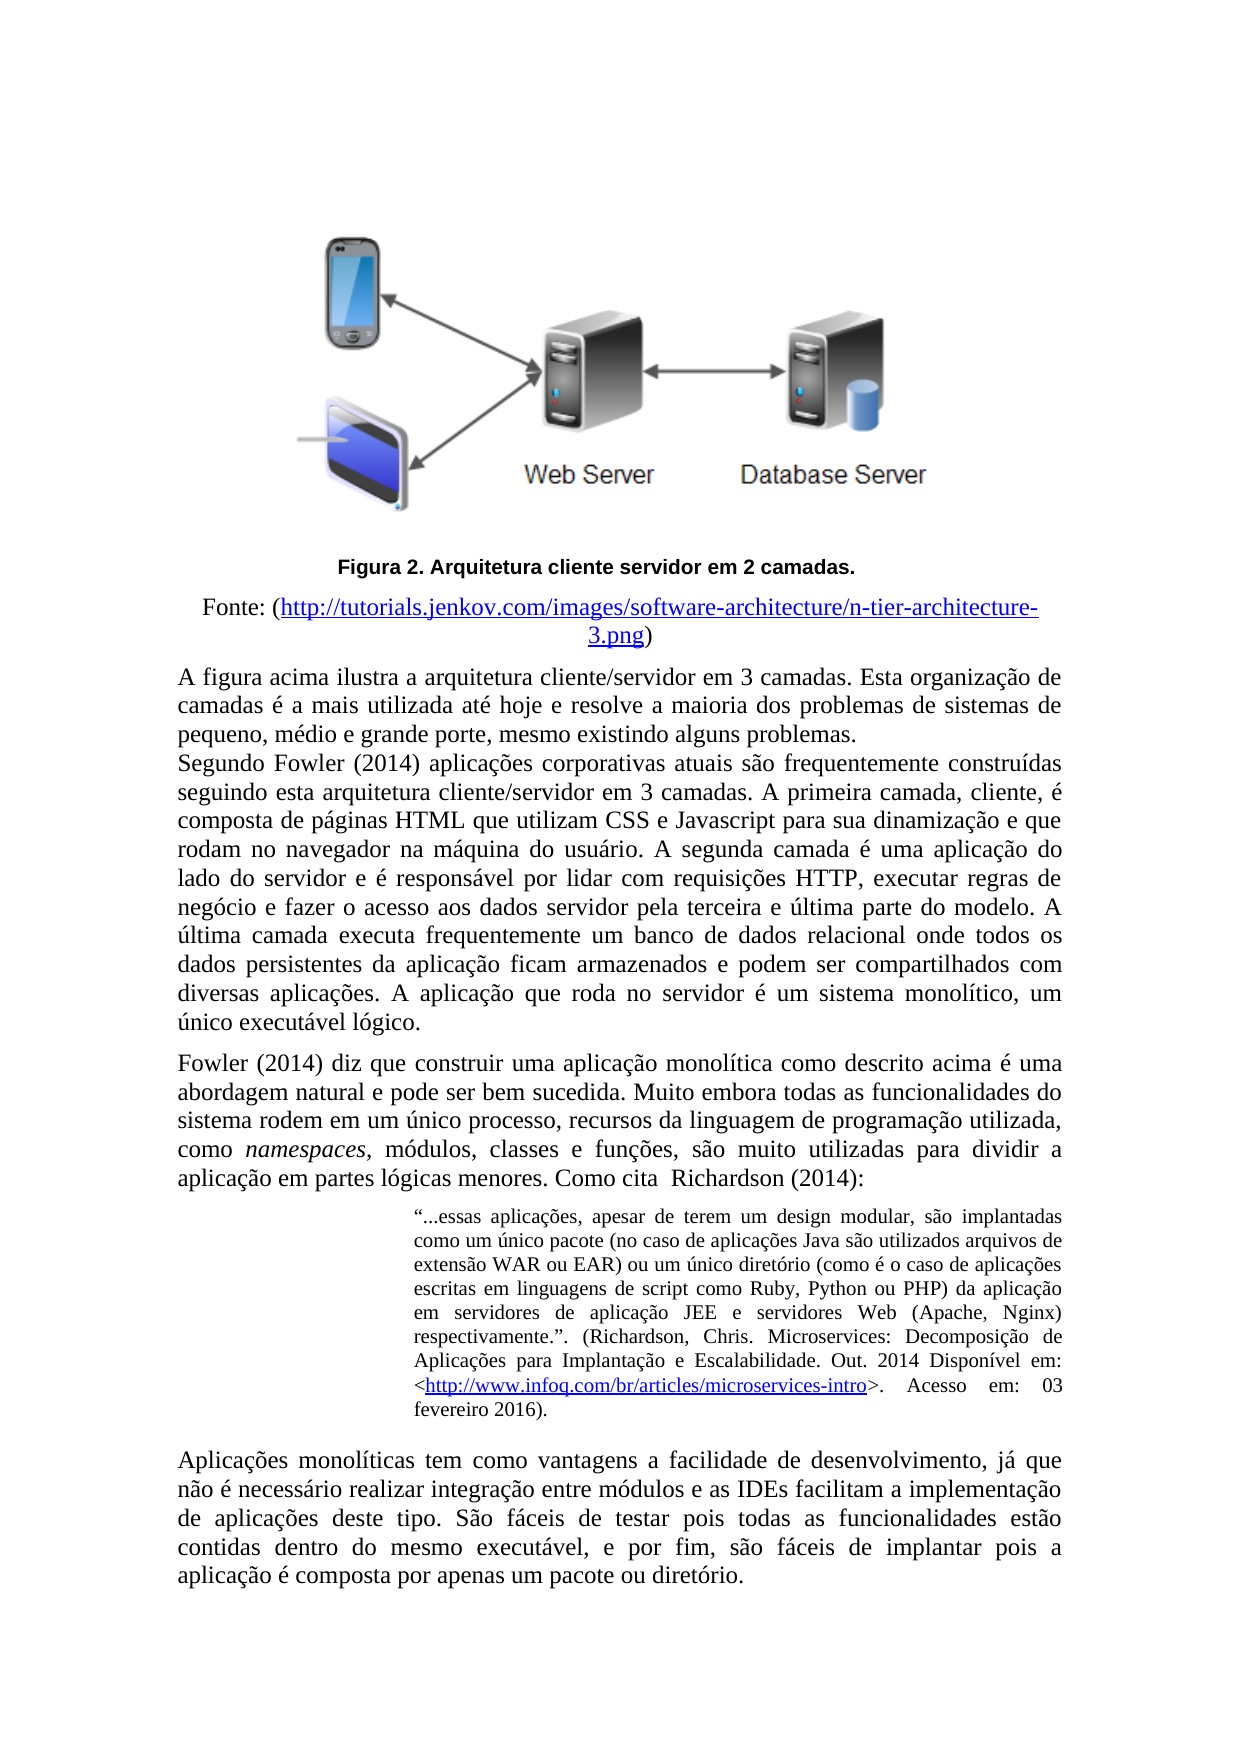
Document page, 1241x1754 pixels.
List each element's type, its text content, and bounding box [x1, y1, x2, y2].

text Fonte: (http://tutorials.jenkov.com/images/software-architecture/n-tier-architecture-3.png) [177, 592, 1063, 649]
picture [262, 206, 978, 556]
text Fowler (2014) diz que construir uma aplicação monolítica como descrito acima é uma abordagem natural e pode ser bem sucedida. Muito embora todas as funcionalidades do sistema rodem em um único processo, recursos da linguagem de programação utilizada, como namespaces, módulos, classes e funções, são muito utilizadas para dividir a aplicação em partes lógicas menores. Como cita Richardson (2014): [177, 1048, 1063, 1192]
text Figura 2. Arquitetura cliente servidor em 2 camadas. [177, 556, 1016, 579]
text Segundo Fowler (2014) aplicações corporativas atuais são frequentemente construídas seguindo esta arquitetura cliente/servidor em 3 camadas. A primeira camada, cliente, é composta de páginas HTML que utilizam CSS e Javascript para sua dinamização e que rodam no navegador na máquina do usuário. A segunda camada é uma aplicação do lado do servidor e é responsável por lidar com requisições HTTP, executar regras de negócio e fazer o acesso aos dados servidor pela terceira e última parte do modelo. A última camada executa frequentemente um banco de dados relacional onde todos os dados persistentes da aplicação ficam armazenados e podem ser compartilhados com diversas aplicações. A aplicação que roda no servidor é um sistema monolítico, um único executável lógico. [177, 748, 1063, 1035]
text Aplicações monolíticas tem como vantagens a facilidade de desenvolvimento, já que não é necessário realizar integração entre módulos e as IDEs facilitam a implementação de aplicações deste tipo. São fáceis de testar pois todas as funcionalidades estão contidas dentro do mesmo executável, e por fim, são fáceis de implantar pois a aplicação é composta por apenas um pacote ou diretório. [177, 1446, 1063, 1589]
text A figura acima ilustra a arquitetura cliente/servidor em 3 camadas. Esta organização de camadas é a mais utilizada até hoje e resolve a maioria dos problemas de sistemas de pequeno, médio e grande porte, mesmo existindo alguns problemas. [177, 662, 1063, 748]
text “...essas aplicações, apesar de terem um design modular, são implantadas como um único pacote (no caso de aplicações Java são utilizados arquivos de extensão WAR ou EAR) ou um único diretório (como é o caso de aplicações escritas em linguagens de script como Ruby, Python ou PHP) da aplicação em servidores de aplicação JEE e servidores Web (Apache, Nginx) respectivamente.”. (Richardson, Chris. Microservices: Decomposição de Aplicações para Implantação e Escalabilidade. Out. 2014 Disponível em: <http://www.infoq.com/br/articles/microservices-intro>. Acesso em: 03 fevereiro 2016). [413, 1204, 1063, 1421]
